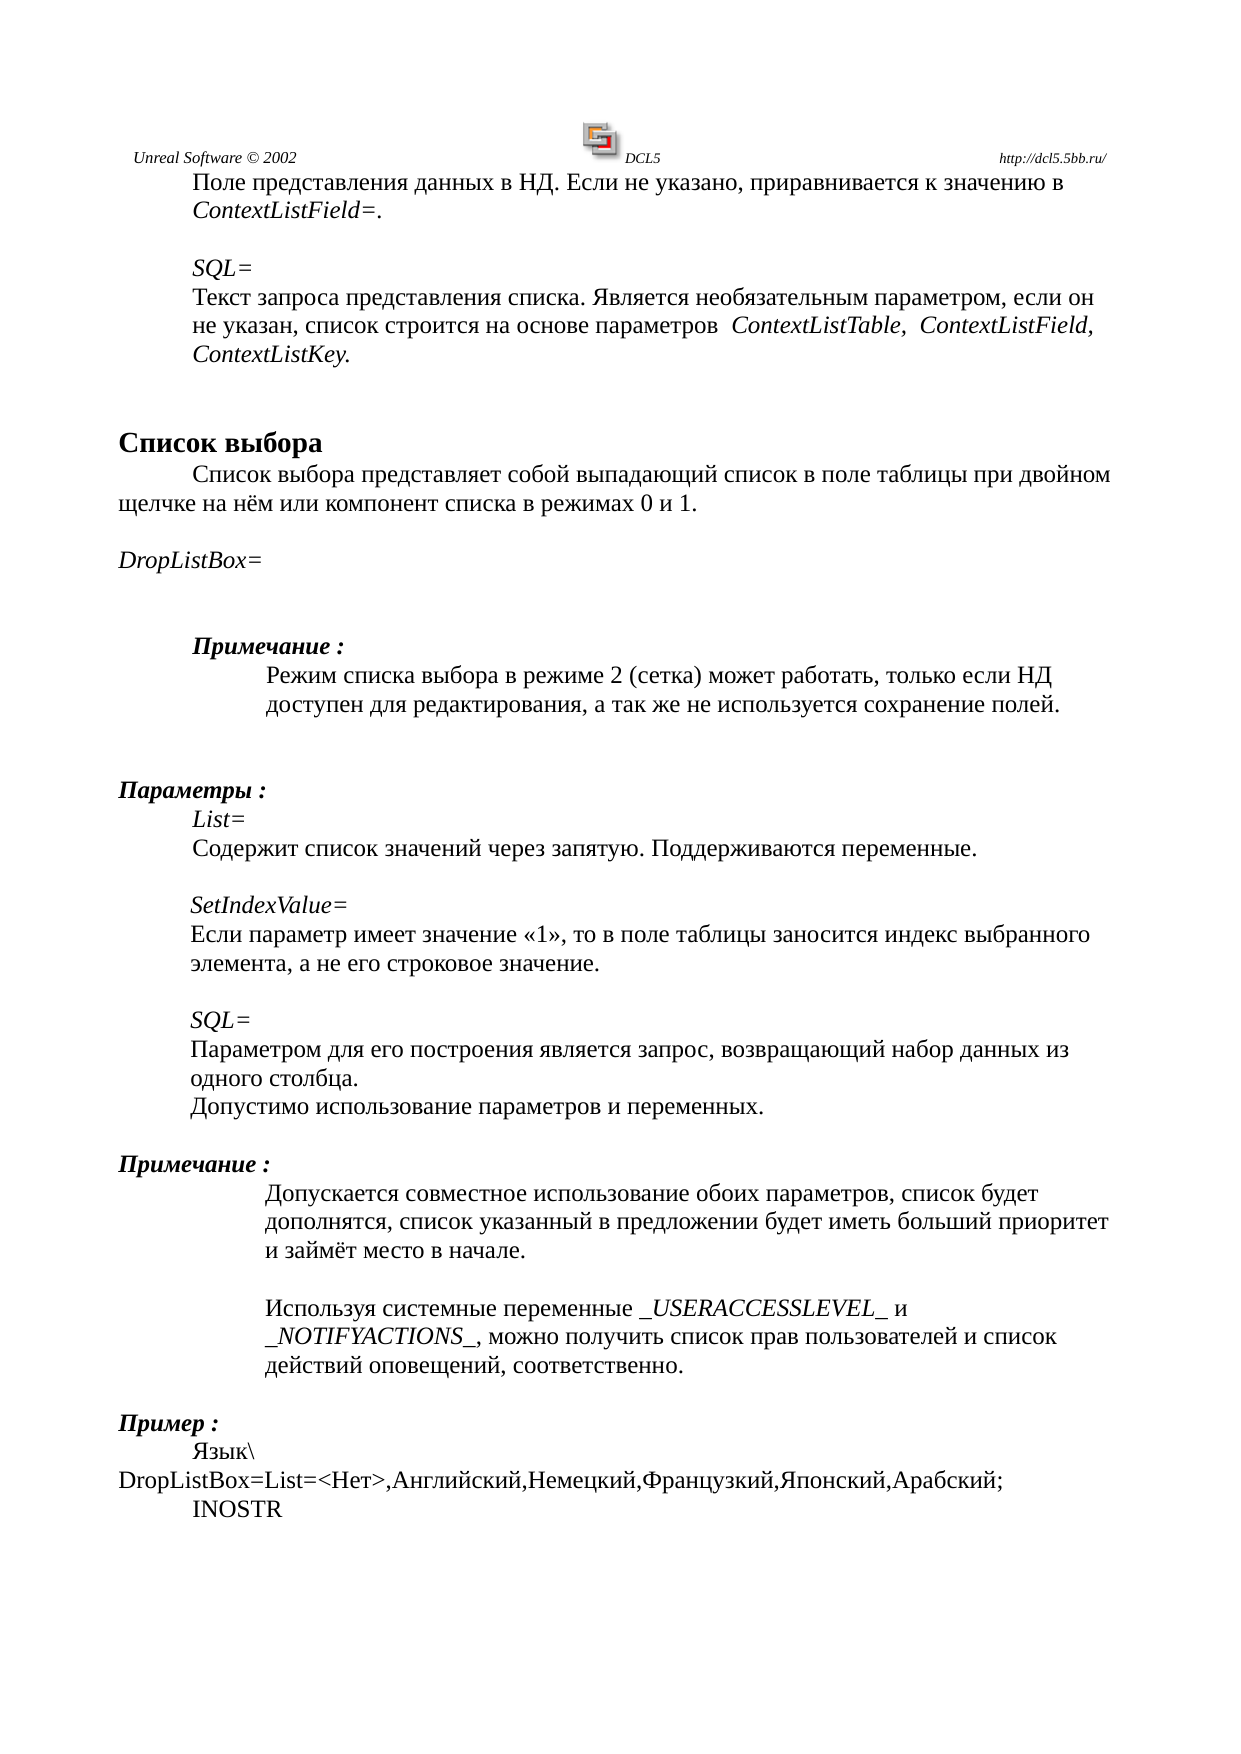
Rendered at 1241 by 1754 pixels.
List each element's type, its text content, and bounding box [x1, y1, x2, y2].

text Пример : [118, 1408, 1122, 1436]
picture [579, 118, 625, 164]
text SQL= [190, 1005, 1122, 1034]
text Параметры : [118, 775, 1122, 804]
text Примечание : [118, 631, 1122, 660]
text DropListBox= [118, 545, 1122, 574]
text Допустимо использование параметров и переменных. [190, 1091, 1122, 1120]
text Используя системные переменные _USERACCESSLEVEL_ и _NOTIFYACTIONS_, можно получить список прав пользователей и список действий оповещений, соответственно. [265, 1293, 1122, 1379]
text Примечание : [118, 1149, 1122, 1178]
text Текст запроса представления списка. Является необязательным параметром, если он не указан, список строится на основе параметров ContextListTable, ContextListField, ContextListKey. [118, 282, 1122, 368]
text Допускается совместное использование обоих параметров, список будет дополнятся, список указанный в предложении будет иметь больший приоритет и займёт место в начале. [265, 1178, 1122, 1264]
text INOSTR [118, 1494, 1122, 1523]
text Язык\DropListBox=List=<Нет>,Английский,Немецкий,Французкий,Японский,Арабский; [118, 1436, 1122, 1494]
text Если параметр имеет значение «1», то в поле таблицы заносится индекс выбранного элемента, а не его строковое значение. [190, 919, 1122, 976]
text Список выбора [118, 425, 1122, 459]
text List= [118, 804, 1122, 833]
text Список выбора представляет собой выпадающий список в поле таблицы при двойном щелчке на нём или компонент списка в режимах 0 и 1. [118, 459, 1122, 516]
text Содержит список значений через запятую. Поддерживаются переменные. [118, 833, 1122, 861]
text Параметром для его построения является запрос, возвращающий набор данных из одного столбца. [190, 1034, 1122, 1091]
text SQL= [118, 253, 1122, 282]
text Поле представления данных в НД. Если не указано, приравнивается к значению в ContextListField=. [118, 167, 1122, 224]
text Режим списка выбора в режиме 2 (сетка) может работать, только если НД доступен для редактирования, а так же не используется сохранение полей. [118, 660, 1122, 718]
text SetIndexValue= [190, 890, 1122, 919]
